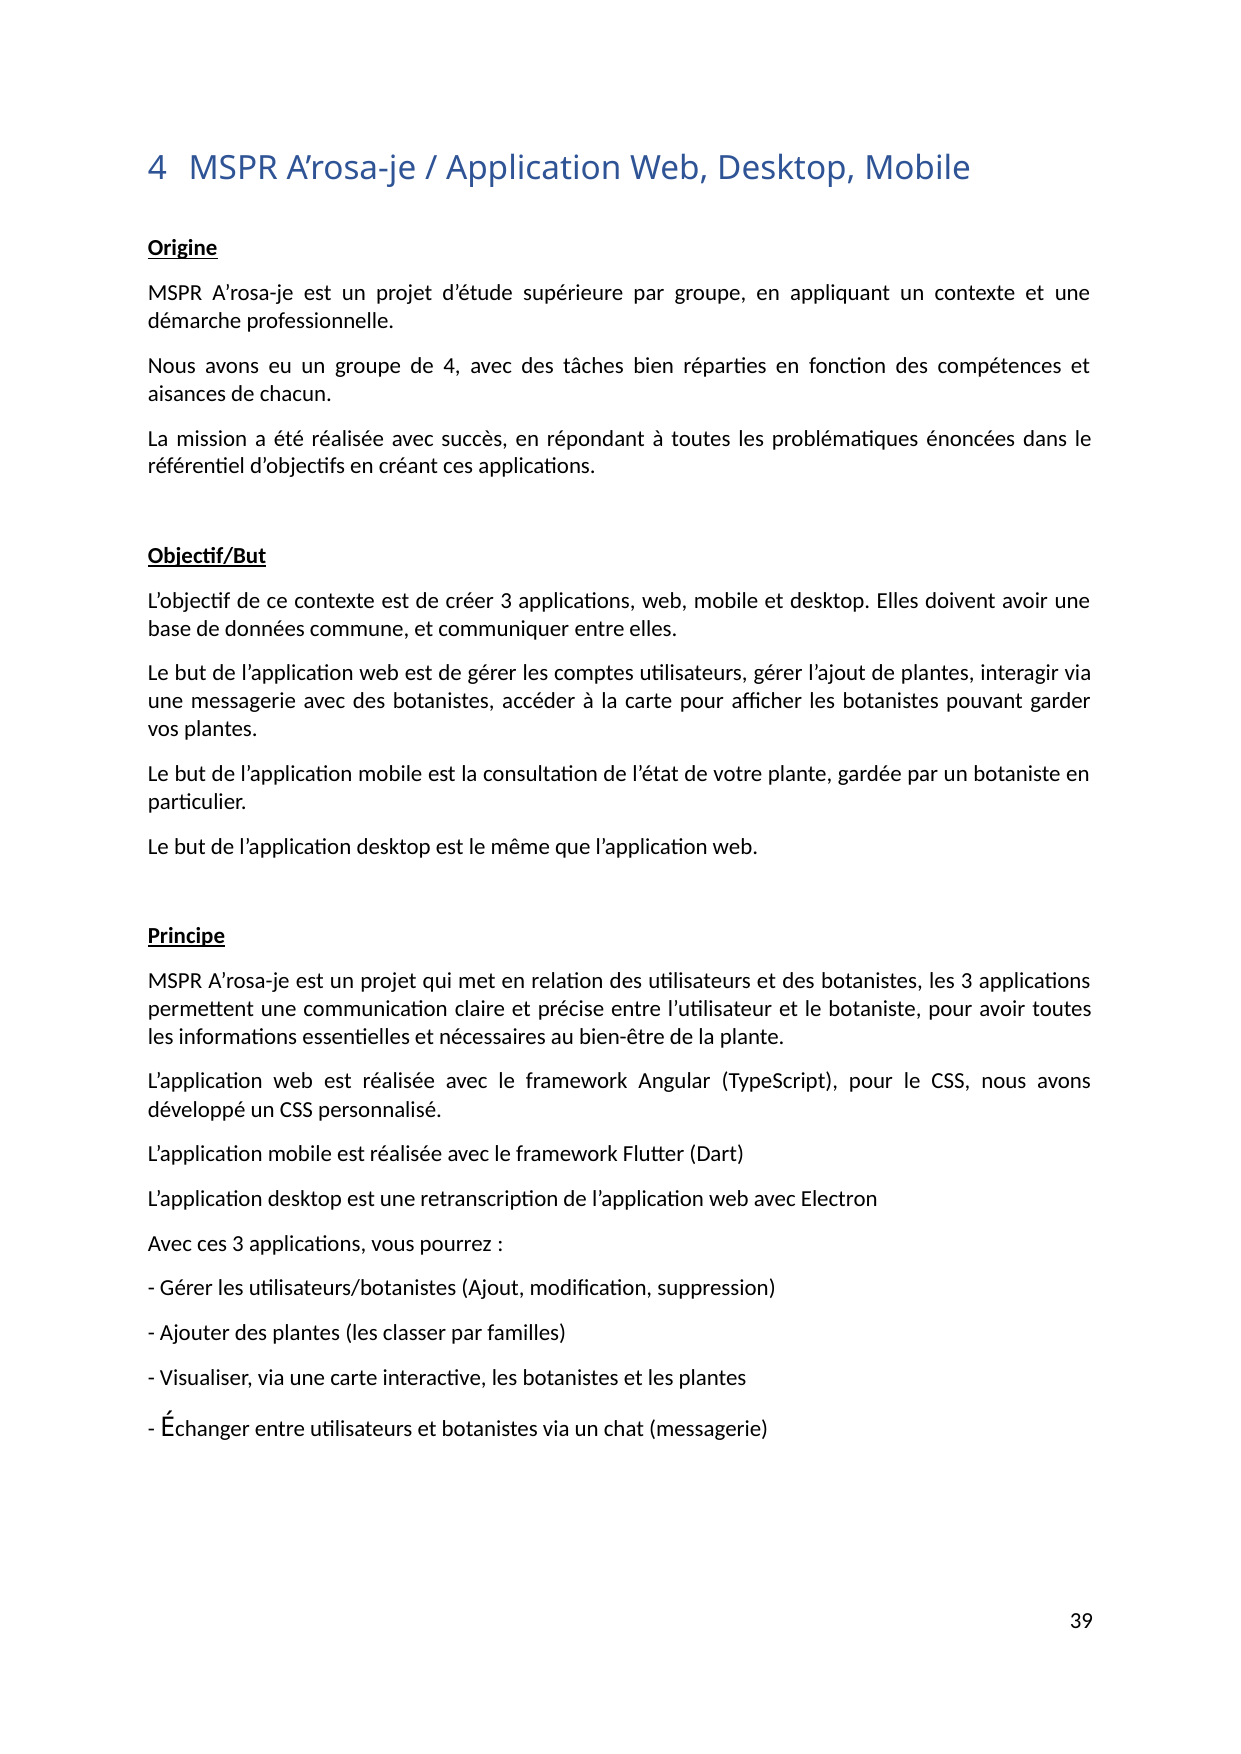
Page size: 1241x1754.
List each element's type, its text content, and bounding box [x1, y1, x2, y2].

text L’application desktop est une retranscription de l’application web avec Electron [148, 1184, 1093, 1212]
text - Visualiser, via une carte interactive, les botanistes et les plantes [148, 1363, 1093, 1391]
text MSPR A’rosa-je est un projet d’étude supérieure par groupe, en appliquant un contexte et une démarche professionnelle. [148, 278, 1093, 334]
text MSPR A’rosa-je est un projet qui met en relation des utilisateurs et des botanistes, les 3 applications permettent une communication claire et précise entre l’utilisateur et le botaniste, pour avoir toutes les informations essentielles et nécessaires au bien-être de la plante. [148, 966, 1093, 1050]
text Le but de l’application desktop est le même que l’application web. [148, 832, 1093, 860]
text L’objectif de ce contexte est de créer 3 applications, web, mobile et desktop. Elles doivent avoir une base de données commune, et communiquer entre elles. [148, 586, 1093, 642]
text Le but de l’application web est de gérer les comptes utilisateurs, gérer l’ajout de plantes, interagir via une messagerie avec des botanistes, accéder à la carte pour afficher les botanistes pouvant garder vos plantes. [148, 658, 1093, 742]
text - Échanger entre utilisateurs et botanistes via un chat (messagerie) [148, 1407, 1093, 1444]
text Origine [148, 233, 1093, 262]
text La mission a été réalisée avec succès, en répondant à toutes les problématiques énoncées dans le référentiel d’objectifs en créant ces applications. [148, 424, 1093, 480]
text Principe [148, 921, 1093, 949]
text Objectif/But [148, 541, 1093, 569]
text Avec ces 3 applications, vous pourrez : [148, 1229, 1093, 1257]
list MSPR A’rosa-je / Application Web, Desktop, Mobile [148, 143, 1093, 189]
text - Gérer les utilisateurs/botanistes (Ajout, modification, suppression) [148, 1273, 1093, 1301]
text L’application mobile est réalisée avec le framework Flutter (Dart) [148, 1139, 1093, 1167]
text Le but de l’application mobile est la consultation de l’état de votre plante, gardée par un botaniste en particulier. [148, 759, 1093, 815]
text - Ajouter des plantes (les classer par familles) [148, 1318, 1093, 1346]
text Nous avons eu un groupe de 4, avec des tâches bien réparties en fonction des compétences et aisances de chacun. [148, 351, 1093, 407]
text L’application web est réalisée avec le framework Angular (TypeScript), pour le CSS, nous avons développé un CSS personnalisé. [148, 1067, 1093, 1123]
